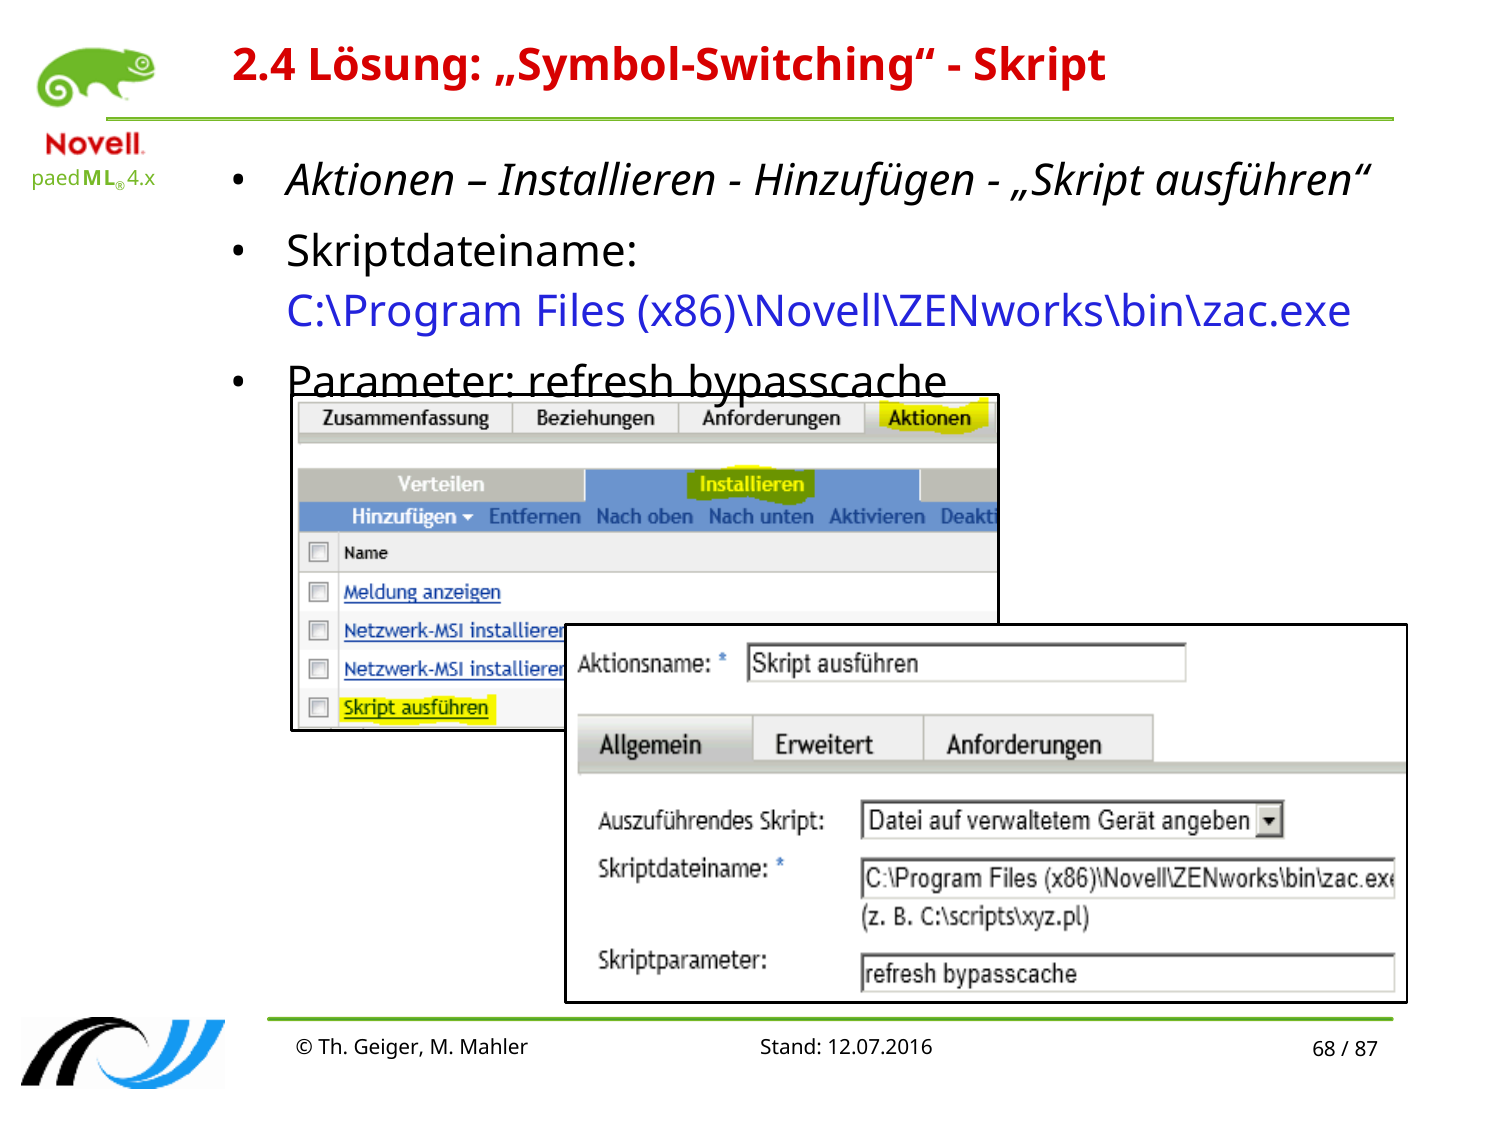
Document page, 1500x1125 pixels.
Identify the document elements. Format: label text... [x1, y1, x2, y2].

picture [21, 1017, 225, 1089]
list Aktionen – Installieren - Hinzufügen - „Skript ausführen“ Skriptdateiname: C:\Program Files (x86)\Novell\ZENworks\bin\zac.exe Parameter: refresh bypasscache [230, 149, 1388, 892]
title 2.4 Lösung: „Symbol-Switching“ - Skript [232, 0, 1483, 126]
picture [566, 625, 1406, 1001]
picture [24, 32, 167, 175]
